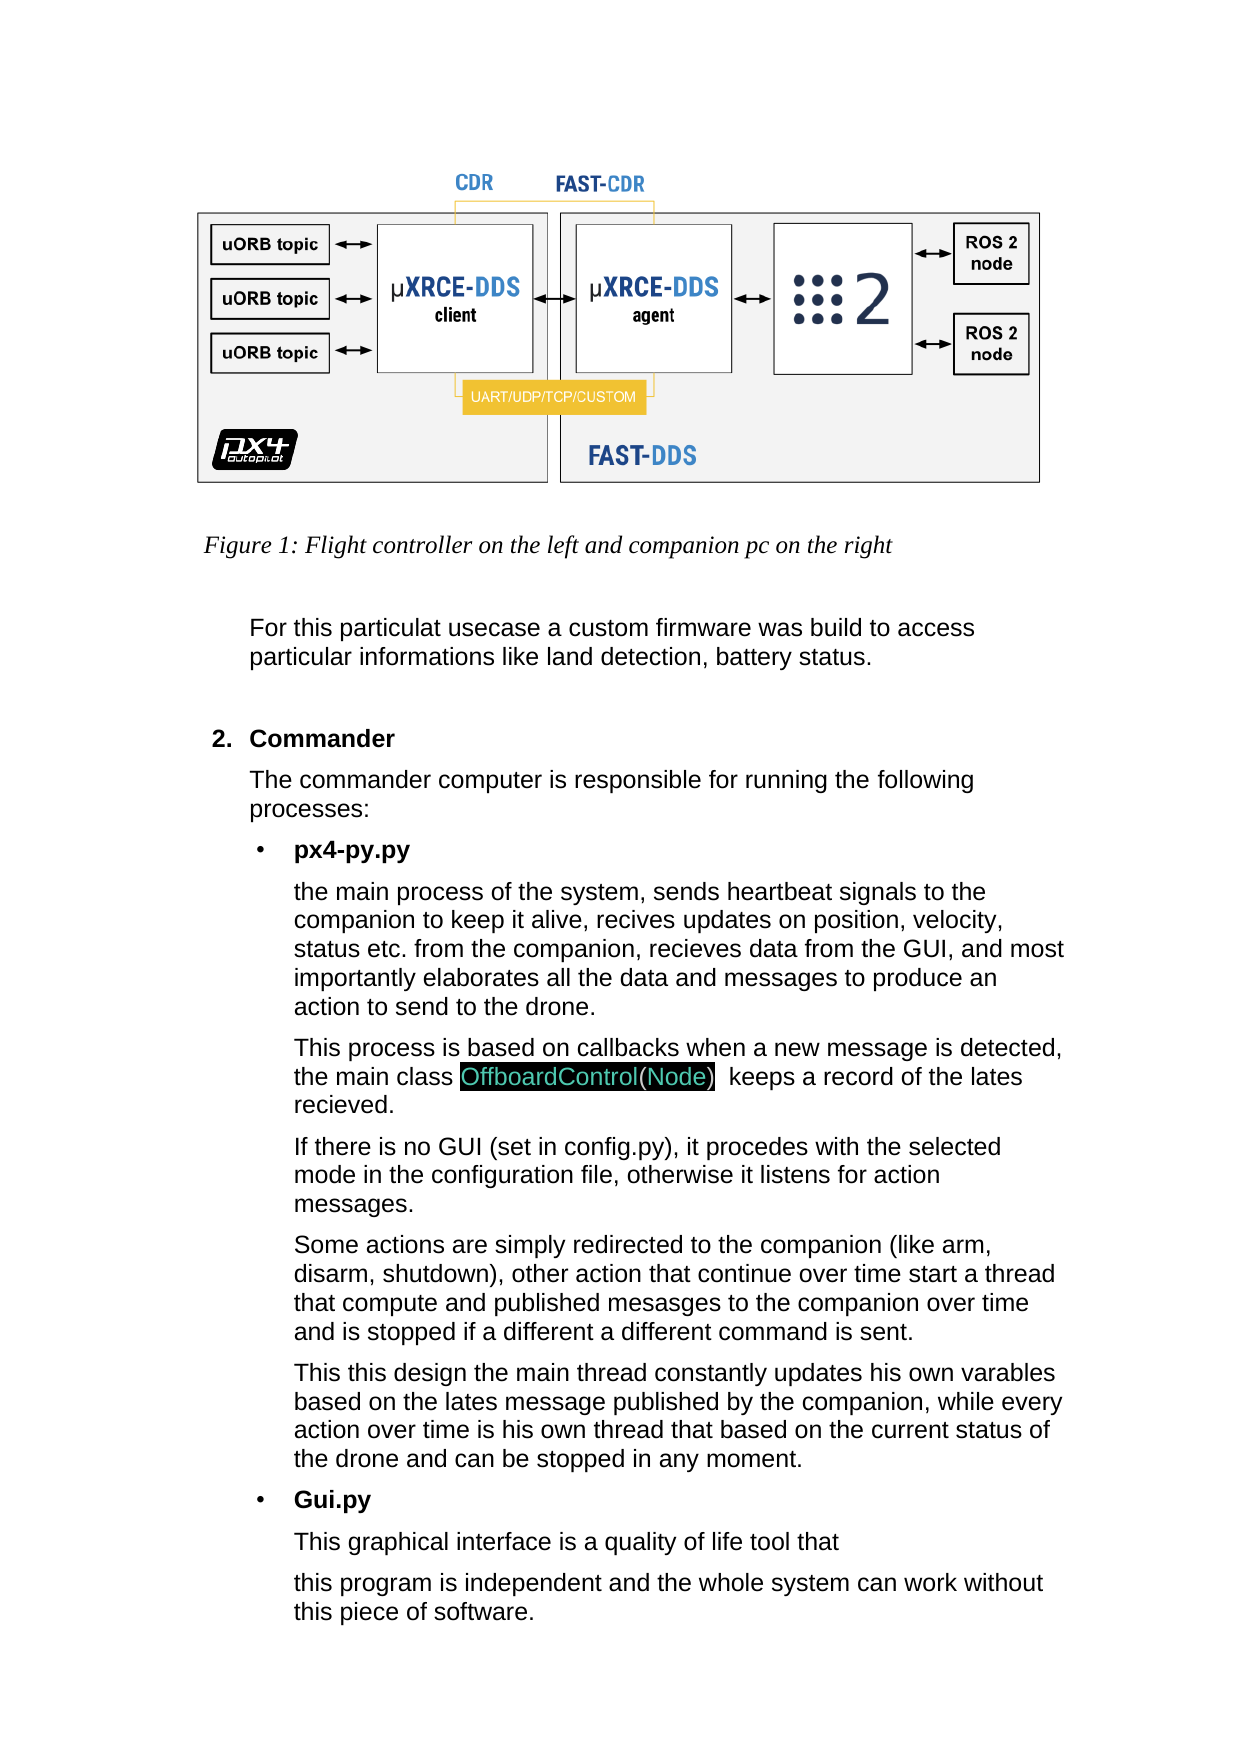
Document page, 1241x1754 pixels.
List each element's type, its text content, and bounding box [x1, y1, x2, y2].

list this program is independent and the whole system can work without this piece of software. [256, 1568, 1066, 1626]
list Some actions are simply redirected to the companion (like arm, disarm, shutdown), other action that continue over time start a thread that compute and published mesasges to the companion over time and is stopped if a different a different command is sent. [256, 1231, 1066, 1346]
list Commander [212, 724, 1066, 753]
list The commander computer is responsible for running the following processes: [212, 765, 1066, 823]
list This graphical interface is a quality of life tool that [256, 1527, 1066, 1556]
list the main process of the system, sends heartbeat signals to the companion to keep it alive, recives updates on position, velocity, status etc. from the companion, recieves data from the GUI, and most importantly elaborates all the data and messages to produce an action to send to the drone. [256, 877, 1066, 1021]
list If there is no GUI (set in config.py), it procedes with the selected mode in the configuration file, otherwise it listens for action messages. [256, 1132, 1066, 1218]
list This process is based on callbacks when a new message is detected, the main class OffboardControl(Node) keeps a record of the lates recieved. [256, 1033, 1066, 1119]
picture [174, 159, 1060, 504]
list For this particulat usecase a custom firmware was build to access particular informations like land detection, battery status. [212, 613, 1066, 670]
list This this design the main thread constantly updates his own varables based on the lates message published by the companion, while every action over time is his own thread that based on the current status of the drone and can be stopped in any moment. [256, 1358, 1066, 1473]
list Gui.py [256, 1486, 1066, 1514]
list px4-py.py [256, 835, 1066, 864]
text Figure 1: Flight controller on the left and companion pc on the right [174, 504, 1060, 559]
